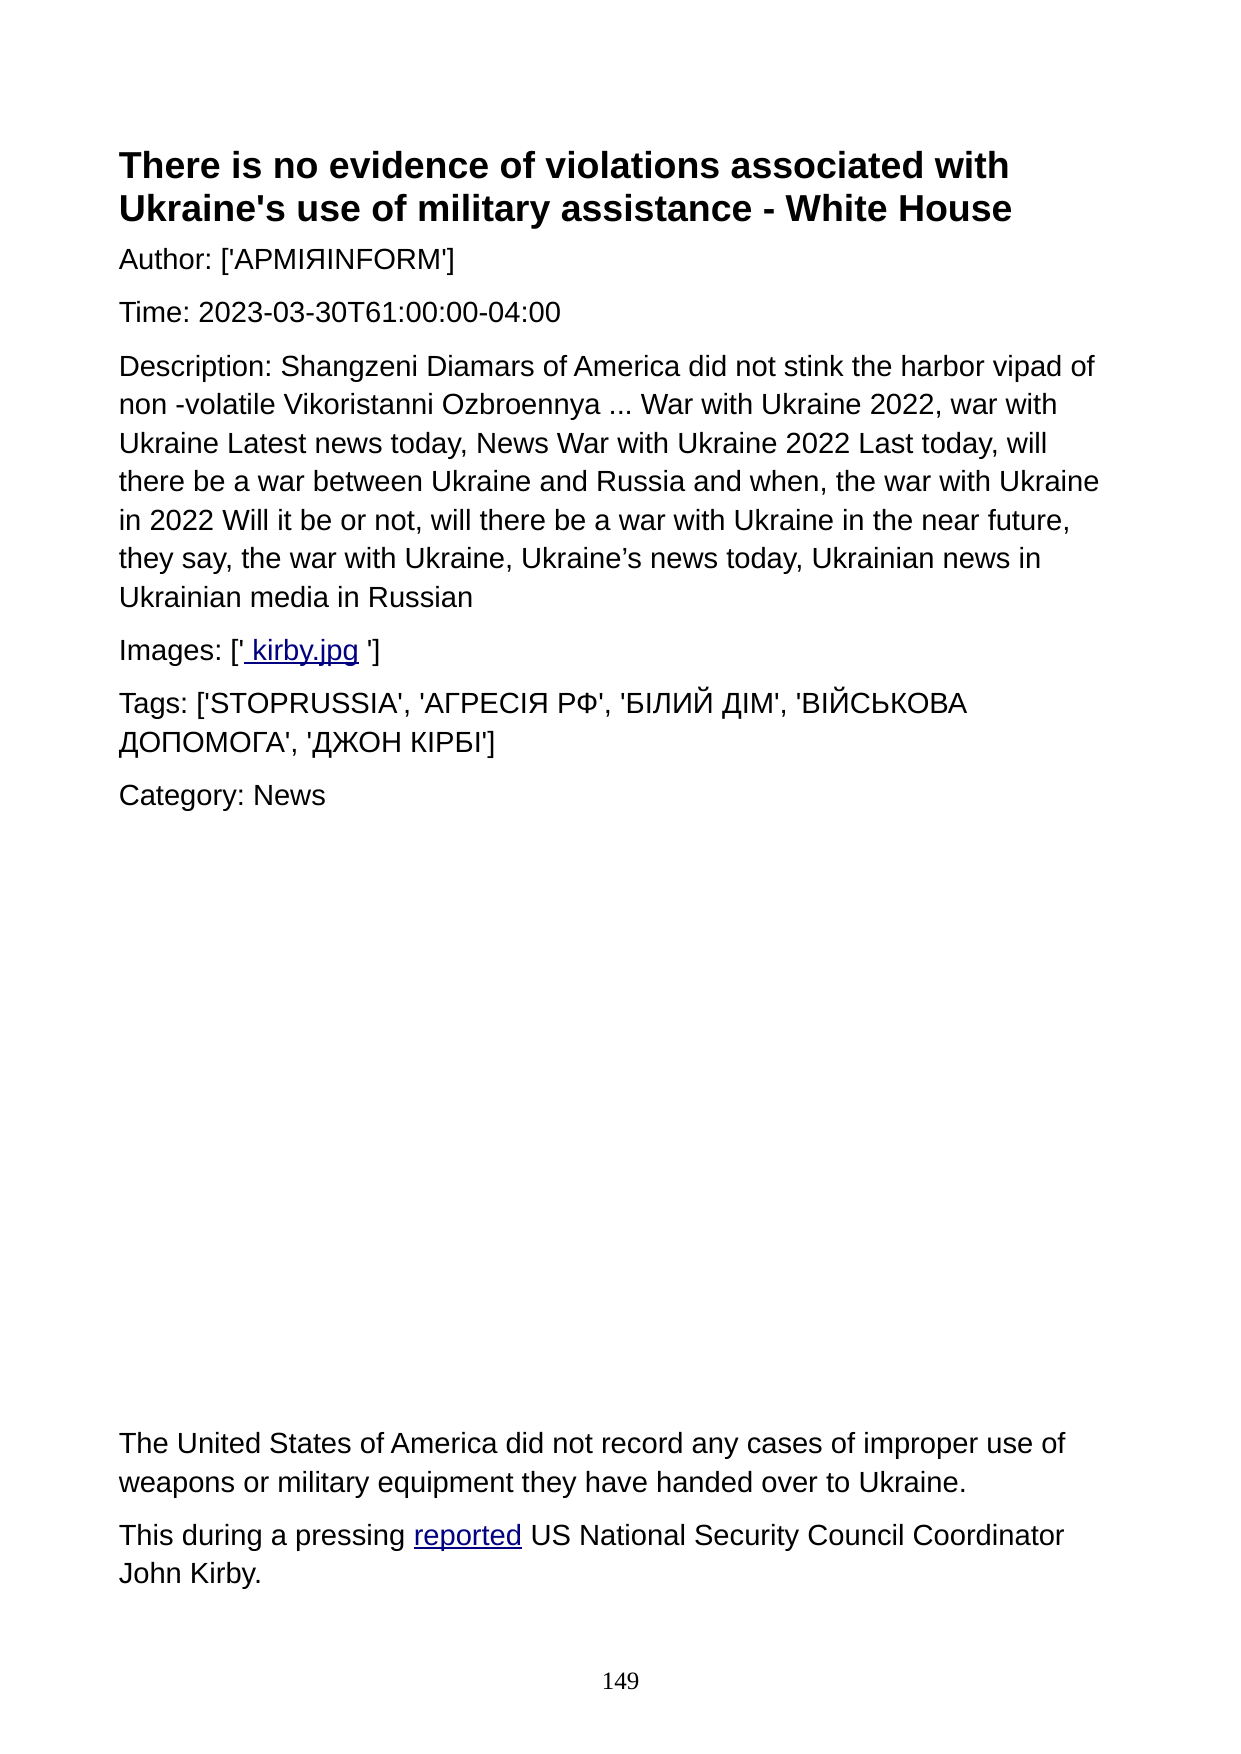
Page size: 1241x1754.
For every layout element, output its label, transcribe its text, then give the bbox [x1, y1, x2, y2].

subtitle There is no evidence of violations associated with Ukraine's use of military assistance - White House [118, 143, 1122, 230]
text Time: 2023-03-30T61:00:00-04:00 [118, 295, 1122, 329]
text Author: ['АРМІЯINFORM'] [118, 242, 1122, 276]
text This during a pressing reported US National Security Council Coordinator John Kirby. [118, 1518, 1122, 1590]
text The United States of America did not record any cases of improper use of weapons or military equipment they have handed over to Ukraine. [118, 831, 1122, 1498]
text Description: Shangzeni Diamars of America did not stink the harbor vipad of non -volatile Vikoristanni Ozbroennya ... War with Ukraine 2022, war with Ukraine Latest news today, News War with Ukraine 2022 Last today, will there be a war between Ukraine and Russia and when, the war with Ukraine in 2022 Will it be or not, will there be a war with Ukraine in the near future, they say, the war with Ukraine, Ukraine’s news today, Ukrainian news in Ukrainian media in Russian [118, 348, 1122, 613]
text Tags: ['STOPRUSSIA', 'АГРЕСІЯ РФ', 'БІЛИЙ ДІМ', 'ВІЙСЬКОВА ДОПОМОГА', 'ДЖОН КІРБІ'] [118, 686, 1122, 758]
text Category: News [118, 778, 1122, 811]
text Images: [' kirby.jpg '] [118, 633, 1122, 666]
